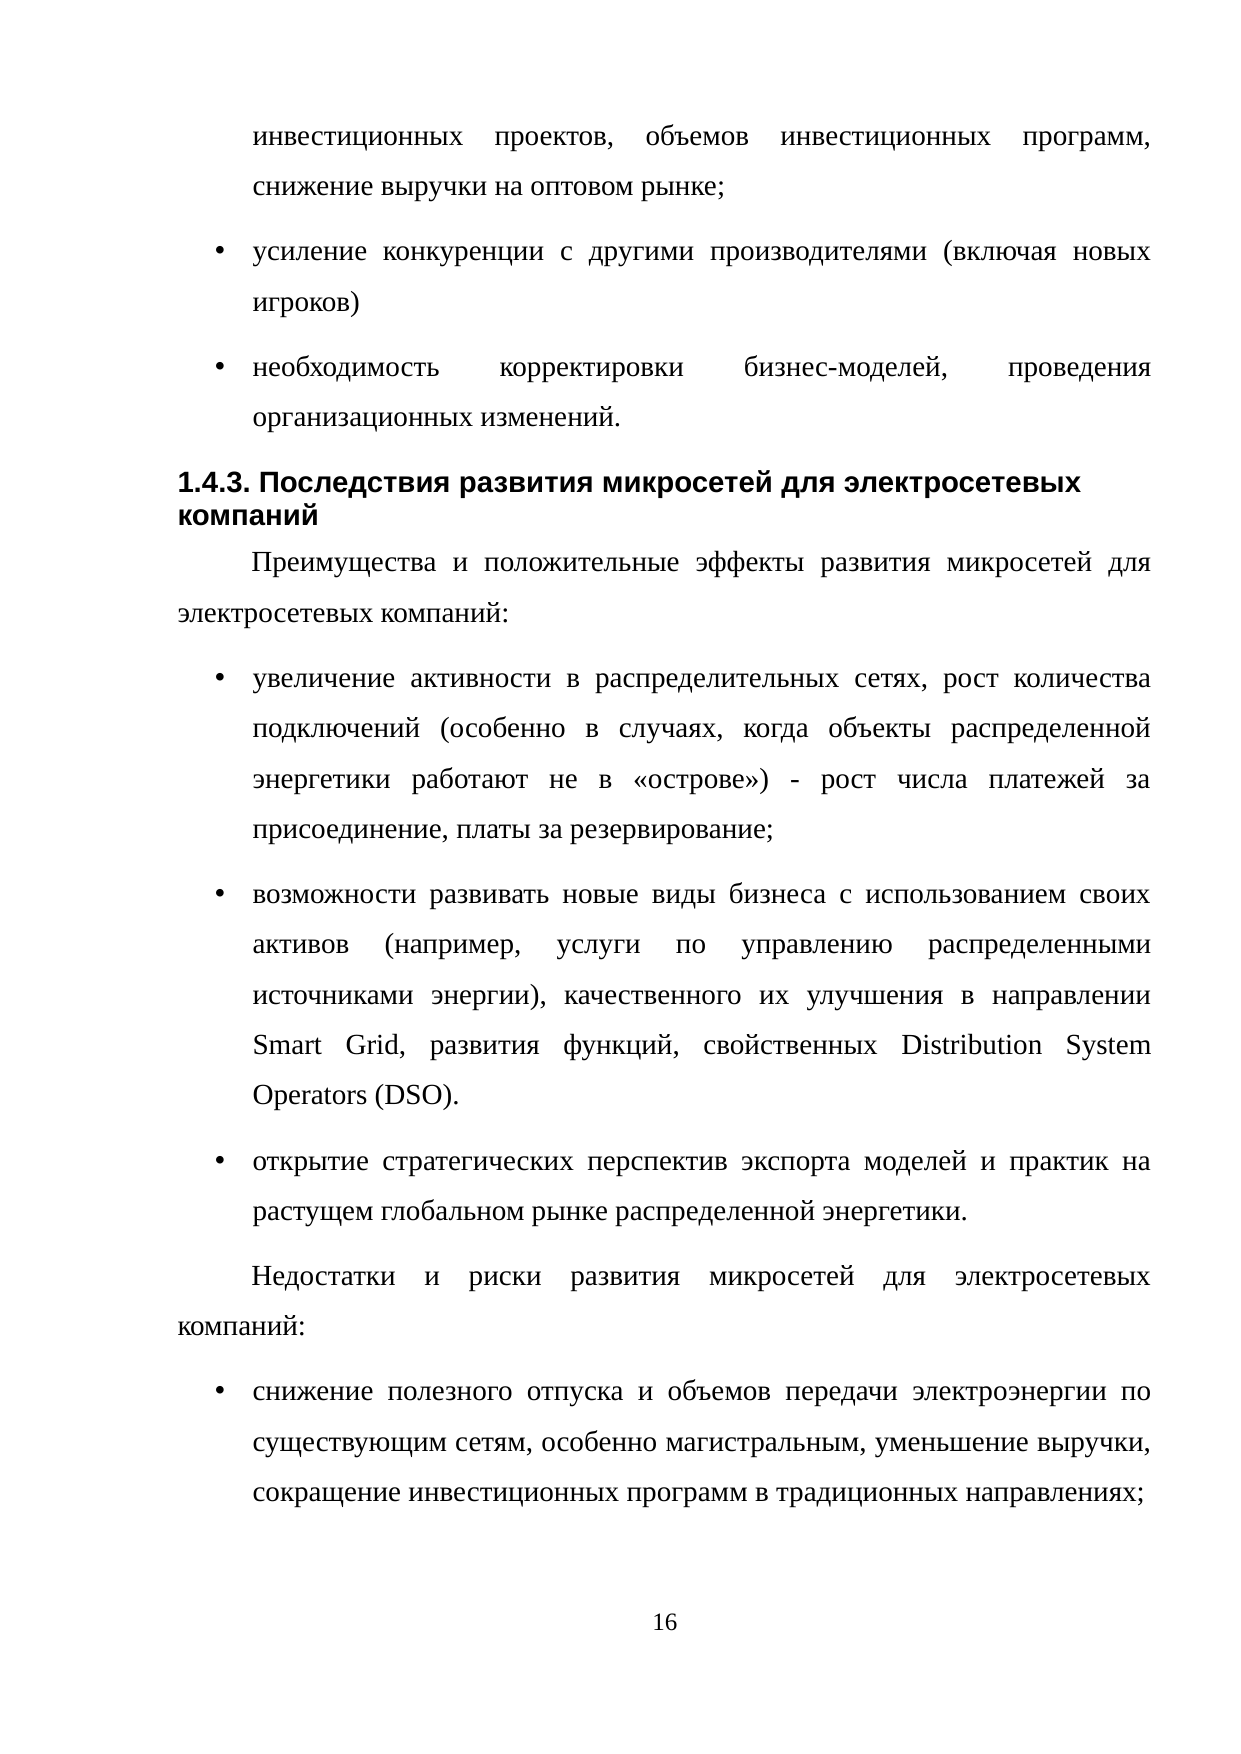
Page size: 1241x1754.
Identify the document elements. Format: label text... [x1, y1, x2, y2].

list инвестиционных проектов, объемов инвестиционных программ, снижение выручки на оптовом рынке; [215, 118, 1152, 202]
list увеличение активности в распределительных сетях, рост количества подключений (особенно в случаях, когда объекты распределенной энергетики работают не в «острове») - рост числа платежей за присоединение, платы за резервирование; [215, 660, 1152, 844]
list необходимость корректировки бизнес-моделей, проведения организационных изменений. [215, 349, 1152, 433]
list усиление конкуренции с другими производителями (включая новых игроков) [215, 233, 1152, 317]
list открытие стратегических перспектив экспорта моделей и практик на растущем глобальном рынке распределенной энергетики. [215, 1143, 1152, 1227]
list возможности развивать новые виды бизнеса с использованием своих активов (например, услуги по управлению распределенными источниками энергии), качественного их улучшения в направлении Smart Grid, развития функций, свойственных Distribution System Operators (DSO). [215, 876, 1152, 1111]
subtitle 1.4.3. Последствия развития микросетей для электросетевых компаний [177, 464, 1152, 532]
text Недостатки и риски развития микросетей для электросетевых компаний: [177, 1258, 1152, 1342]
list снижение полезного отпуска и объемов передачи электроэнергии по существующим сетям, особенно магистральным, уменьшение выручки, сокращение инвестиционных программ в традиционных направлениях; [215, 1373, 1152, 1508]
text Преимущества и положительные эффекты развития микросетей для электросетевых компаний: [177, 544, 1152, 628]
